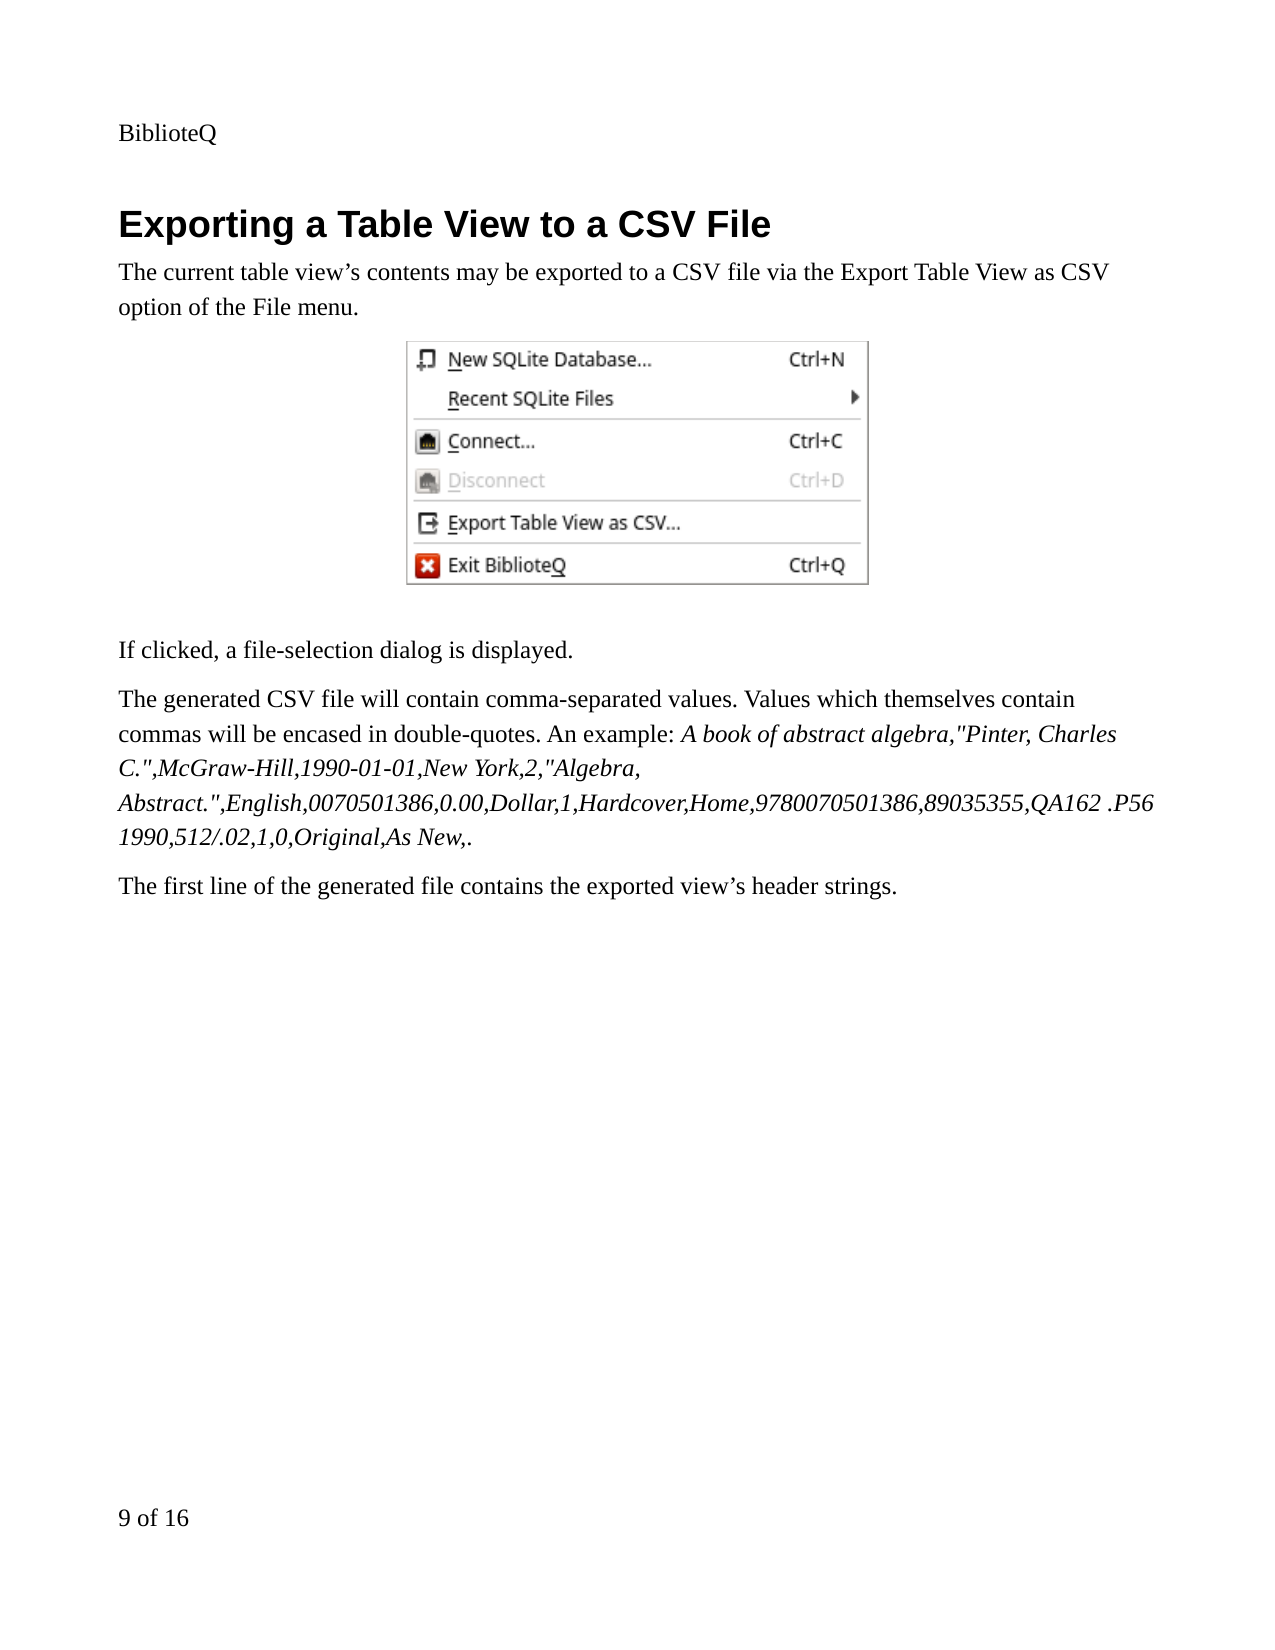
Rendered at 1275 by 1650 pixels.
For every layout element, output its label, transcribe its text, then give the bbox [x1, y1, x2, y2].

text The generated CSV file will contain comma-separated values. Values which themselves contain commas will be encased in double-quotes. An example: A book of abstract algebra,"Pinter, Charles C.",McGraw-Hill,1990-01-01,New York,2,"Algebra, Abstract.",English,0070501386,0.00,Dollar,1,Hardcover,Home,9780070501386,89035355,QA162 .P56 1990,512/.02,1,0,Original,As New,. [118, 684, 1157, 851]
picture [406, 341, 869, 585]
text The first line of the generated file contains the exported view’s header strings. [118, 871, 1157, 900]
subtitle Exporting a Table View to a CSV File [118, 201, 1157, 245]
text The current table view’s contents may be exported to a CSV file via the Export Table View as CSV option of the File menu. [118, 257, 1157, 321]
text If clicked, a file-selection dialog is displayed. [118, 635, 1157, 664]
